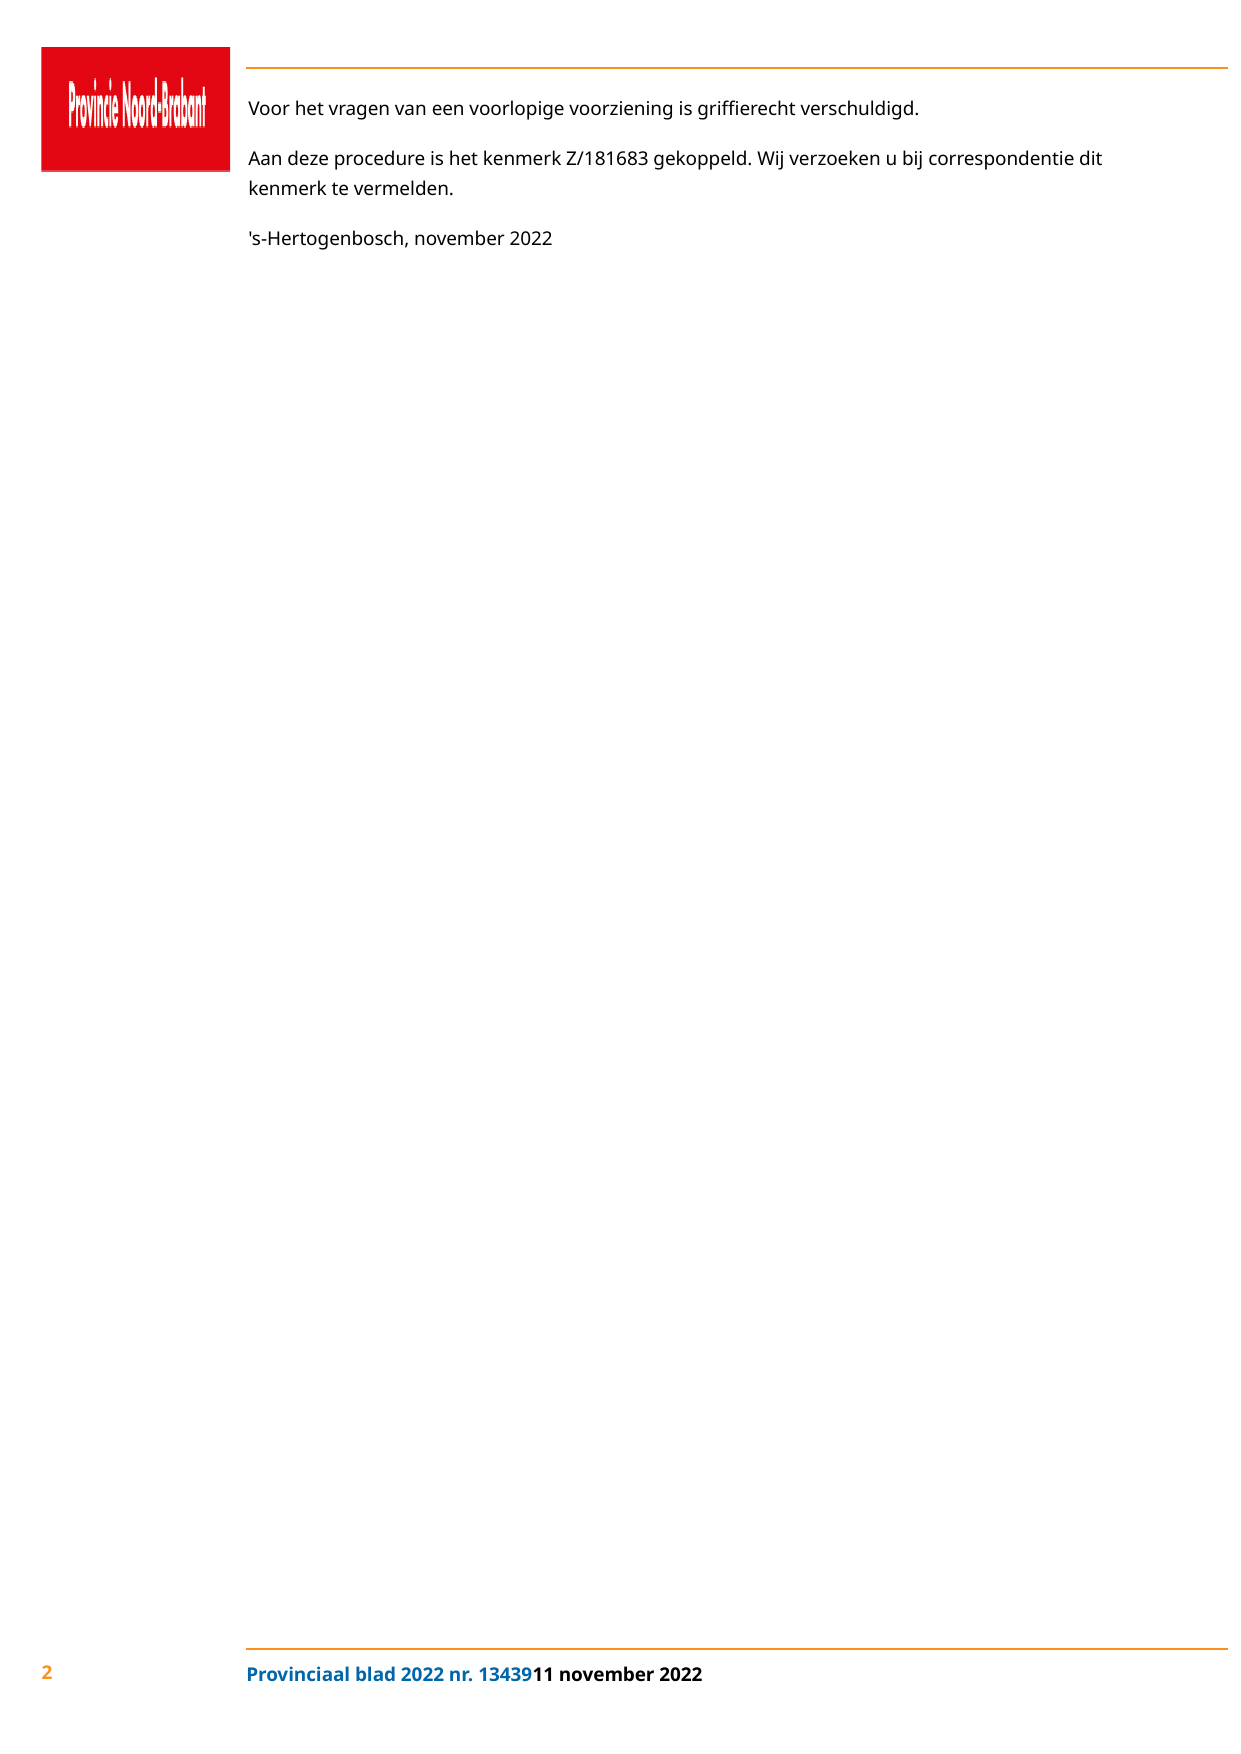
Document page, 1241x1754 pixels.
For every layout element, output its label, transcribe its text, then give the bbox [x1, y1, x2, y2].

text Aan deze procedure is het kenmerk Z/181683 gekoppeld. Wij verzoeken u bij correspondentie dit kenmerk te vermelden. [248, 145, 1152, 201]
picture [41, 47, 231, 172]
text Voor het vragen van een voorlopige voorziening is griffierecht verschuldigd. [248, 95, 1152, 121]
text 's-Hertogenbosch, november 2022 [248, 225, 1152, 251]
